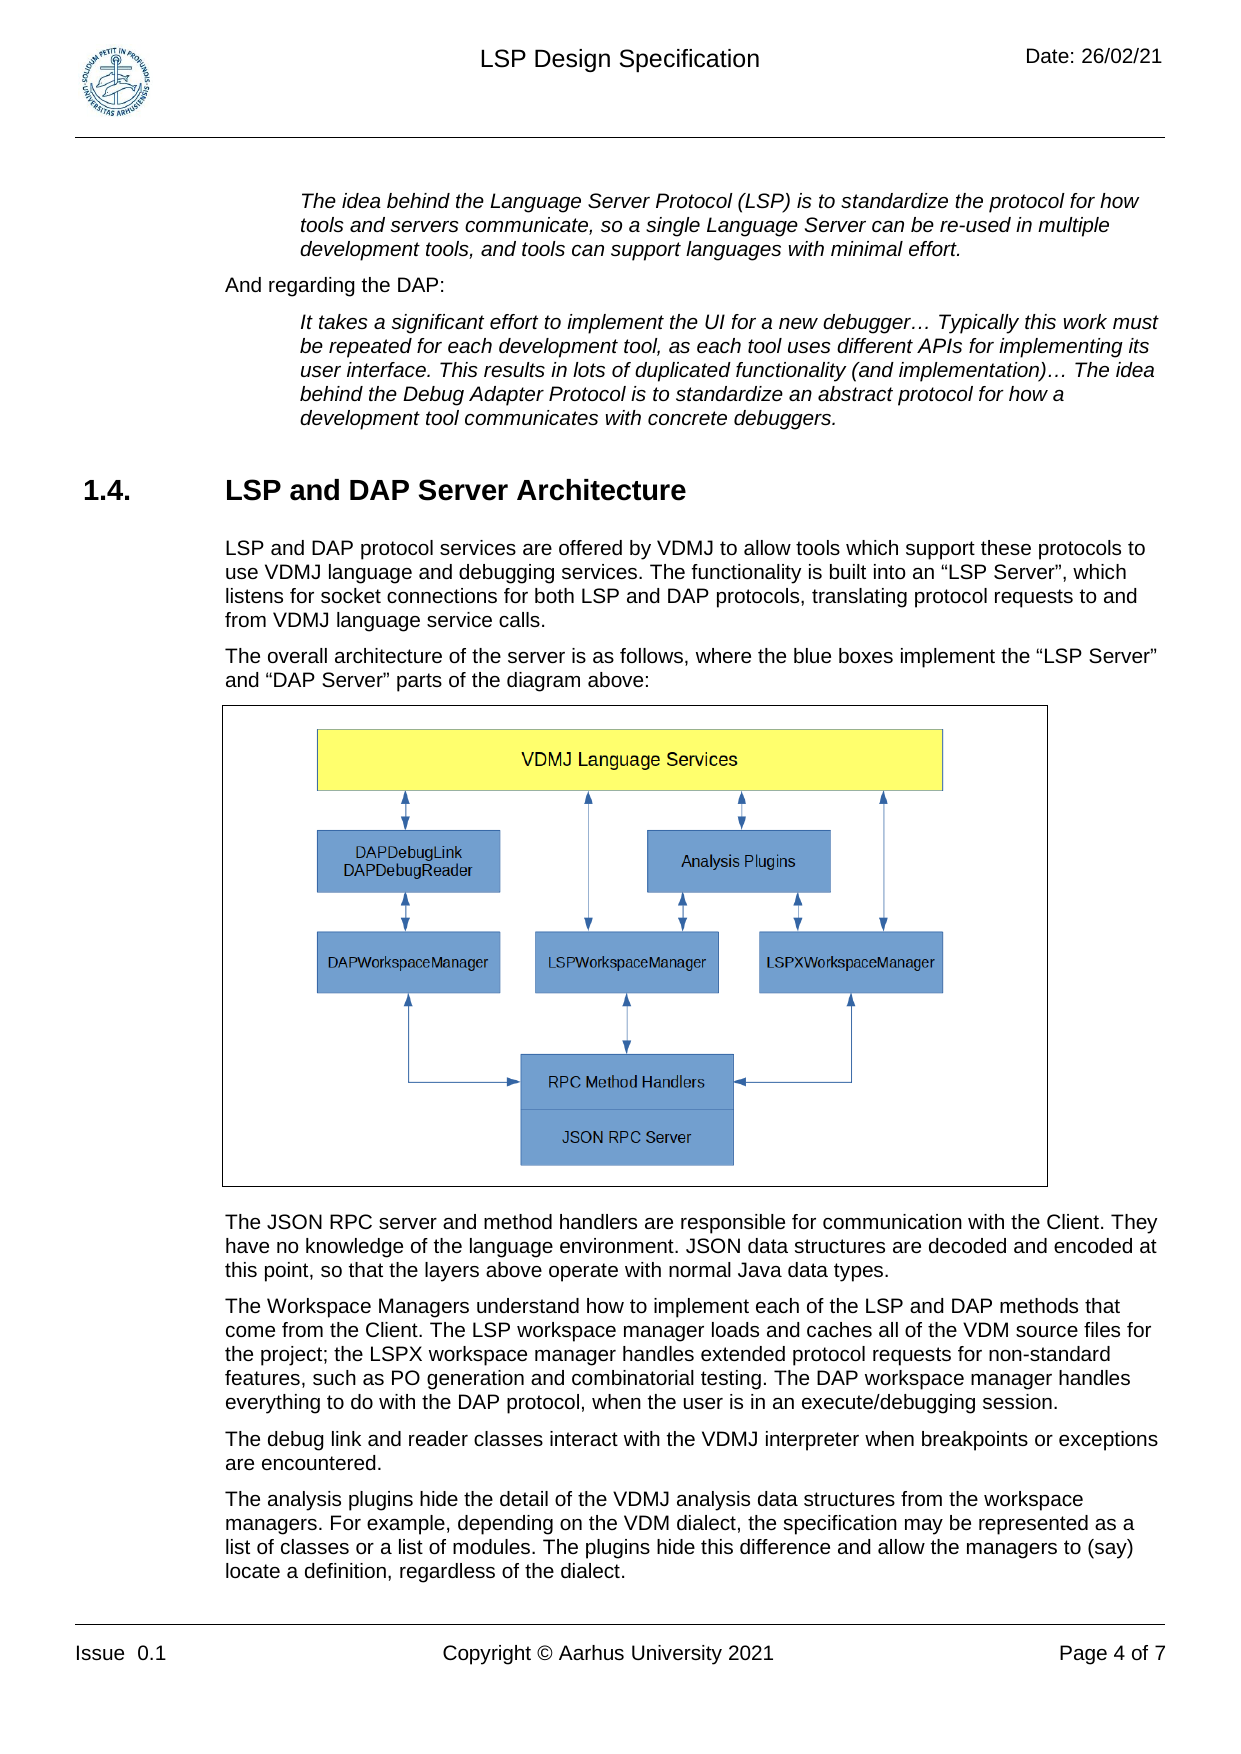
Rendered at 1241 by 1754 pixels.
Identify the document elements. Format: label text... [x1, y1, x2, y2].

text And regarding the DAP: [225, 274, 1165, 298]
text The debug link and reader classes interact with the VDMJ interpreter when breakpoints or exceptions are encountered. [225, 1427, 1165, 1475]
subtitle LSP and DAP Server Architecture [75, 472, 1165, 506]
text The overall architecture of the server is as follows, where the blue boxes implement the “LSP Server” and “DAP Server” parts of the diagram above: [225, 644, 1165, 692]
text The Workspace Managers understand how to implement each of the LSP and DAP methods that come from the Client. The LSP workspace manager loads and caches all of the VDM source files for the project; the LSPX workspace manager handles extended protocol requests for non-standard features, such as PO generation and combinatorial testing. The DAP workspace manager handles everything to do with the DAP protocol, when the user is in an execute/debugging session. [225, 1295, 1165, 1414]
picture [78, 44, 153, 120]
text The JSON RPC server and method handlers are responsible for communication with the Client. They have no knowledge of the language environment. JSON data structures are decoded and encoded at this point, so that the layers above operate with normal Java data types. [225, 1186, 1165, 1282]
text It takes a significant effort to implement the UI for a new debugger… Typically this work must be repeated for each development tool, as each tool uses different APIs for implementing its user interface. This results in lots of duplicated functionality (and implementation)… The idea behind the Debug Adapter Protocol is to standardize an abstract protocol for how a development tool communicates with concrete debuggers. [300, 310, 1165, 430]
text The idea behind the Language Server Protocol (LSP) is to standardize the protocol for how tools and servers communicate, so a single Language Server can be re-used in multiple development tools, and tools can support languages with minimal effort. [300, 189, 1165, 261]
text The analysis plugins hide the detail of the VDMJ analysis data structures from the workspace managers. For example, depending on the VDM dialect, the specification may be represented as a list of classes or a list of modules. The plugins hide this difference and allow the managers to (say) locate a definition, regardless of the dialect. [225, 1487, 1165, 1583]
picture [223, 706, 1047, 1186]
text LSP and DAP protocol services are offered by VDMJ to allow tools which support these protocols to use VDMJ language and debugging services. The functionality is built into an “LSP Server”, which listens for socket connections for both LSP and DAP protocols, translating protocol requests to and from VDMJ language service calls. [225, 536, 1165, 632]
